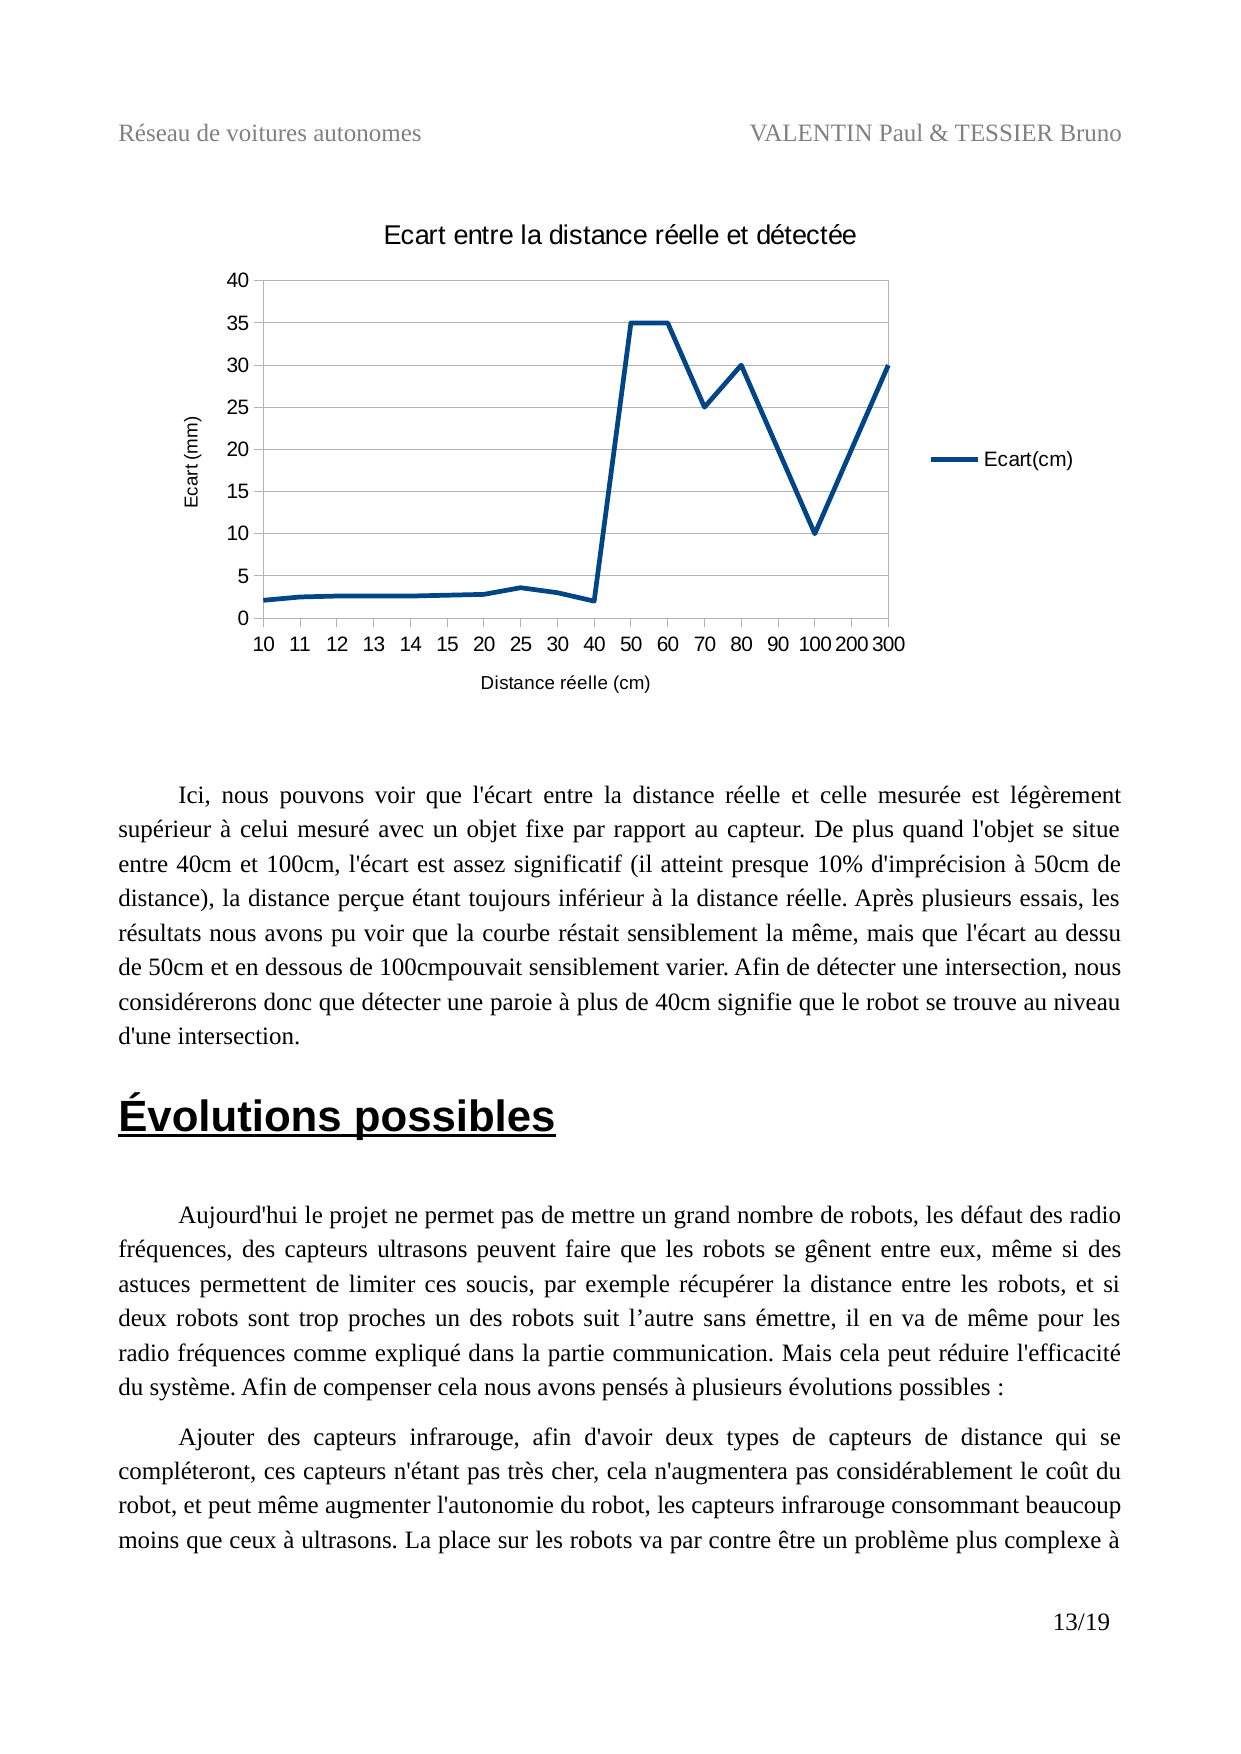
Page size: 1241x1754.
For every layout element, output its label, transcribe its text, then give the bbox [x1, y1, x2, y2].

subtitle Évolutions possibles [118, 1091, 1152, 1141]
text Aujourd'hui le projet ne permet pas de mettre un grand nombre de robots, les défaut des radio fréquences, des capteurs ultrasons peuvent faire que les robots se gênent entre eux, même si des astuces permettent de limiter ces soucis, par exemple récupérer la distance entre les robots, et si deux robots sont trop proches un des robots suit l’autre sans émettre, il en va de même pour les radio fréquences comme expliqué dans la partie communication. Mais cela peut réduire l'efficacité du système. Afin de compenser cela nous avons pensés à plusieurs évolutions possibles : [118, 1200, 1122, 1401]
text Ici, nous pouvons voir que l'écart entre la distance réelle et celle mesurée est légèrement supérieur à celui mesuré avec un objet fixe par rapport au capteur. De plus quand l'objet se situe entre 40cm et 100cm, l'écart est assez significatif (il atteint presque 10% d'imprécision à 50cm de distance), la distance perçue étant toujours inférieur à la distance réelle. Après plusieurs essais, les résultats nous avons pu voir que la courbe réstait sensiblement la même, mais que l'écart au dessu de 50cm et en dessous de 100cmpouvait sensiblement varier. Afin de détecter une intersection, nous considérerons donc que détecter une paroie à plus de 40cm signifie que le robot se trouve au niveau d'une intersection. [118, 780, 1122, 1050]
text Ajouter des capteurs infrarouge, afin d'avoir deux types de capteurs de distance qui se compléteront, ces capteurs n'étant pas très cher, cela n'augmentera pas considérablement le coût du robot, et peut même augmenter l'autonomie du robot, les capteurs infrarouge consommant beaucoup moins que ceux à ultrasons. La place sur les robots va par contre être un problème plus complexe à [118, 1422, 1122, 1554]
